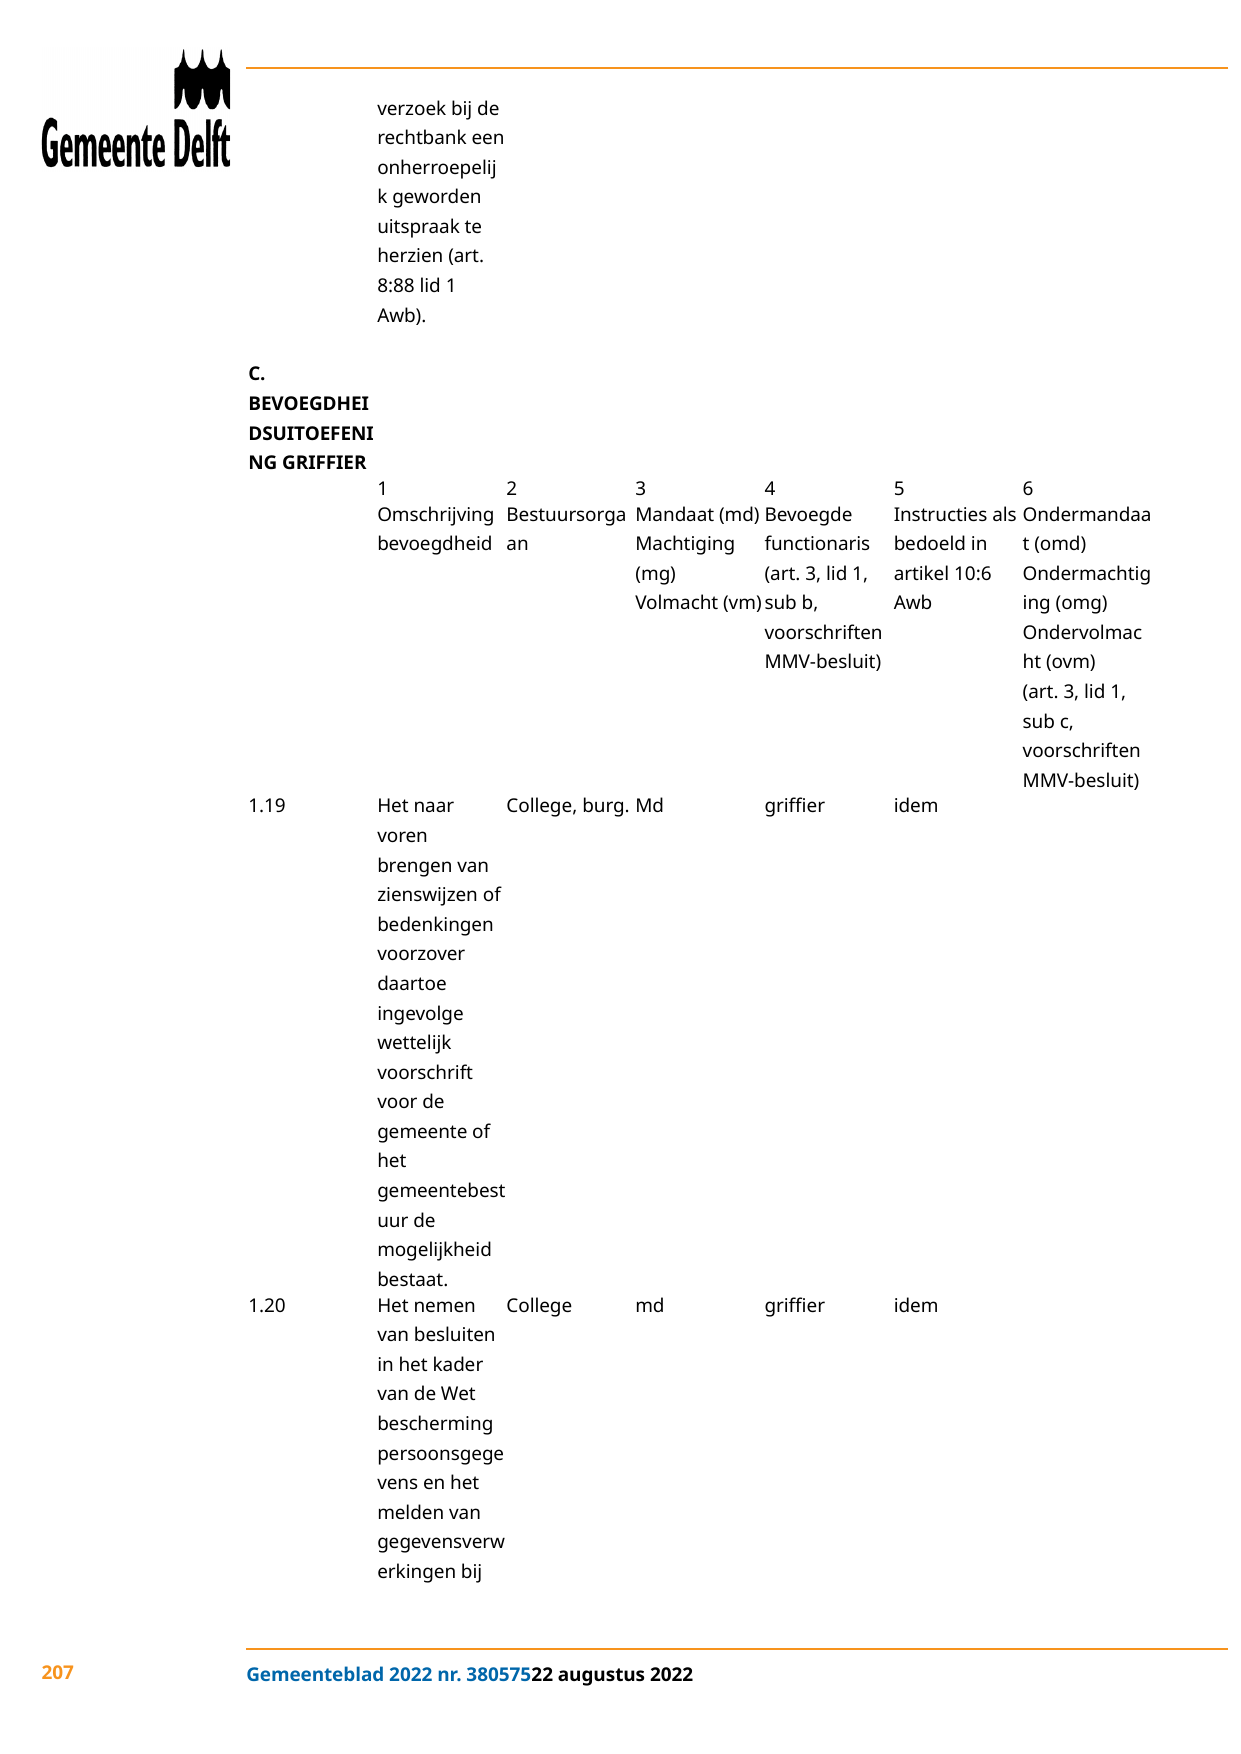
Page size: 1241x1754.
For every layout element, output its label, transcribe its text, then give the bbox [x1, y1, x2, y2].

table_cell md [635, 1292, 764, 1584]
table_cell Ondermandaat (omd) Ondermachtiging (omg) Ondervolmacht (ovm) (art. 3, lid 1, sub c, voorschriften MMV-besluit) [1023, 501, 1152, 793]
table_cell 5 [894, 475, 1022, 501]
table_header [894, 361, 1022, 475]
table_cell College [506, 1292, 635, 1584]
table_header [506, 361, 635, 475]
table_cell 1.20 [248, 1292, 377, 1584]
table_cell 1.19 [248, 793, 377, 1292]
table_cell Bevoegde functionaris (art. 3, lid 1, sub b, voorschriften MMV-besluit) [764, 501, 893, 793]
table_cell 2 [506, 475, 635, 501]
table_cell idem [894, 793, 1022, 1292]
table_cell Instructies als bedoeld in artikel 10:6 Awb [894, 501, 1022, 793]
table_cell 6 [1023, 475, 1152, 501]
table_cell Mandaat (md) Machtiging (mg) Volmacht (vm) [635, 501, 764, 793]
table_cell Bestuursorgaan [506, 501, 635, 793]
table_cell [1023, 793, 1152, 1292]
table_cell Het nemen van besluiten in het kader van de Wet bescherming persoonsgegevens en het melden van gegevensverwerkingen bij [377, 1292, 506, 1584]
table_cell griffier [764, 1292, 893, 1584]
table_header [377, 361, 506, 475]
table_cell 1 [377, 475, 506, 501]
table_cell [248, 501, 377, 793]
table_cell idem [894, 1292, 1022, 1584]
table_cell [248, 475, 377, 501]
table_header [764, 361, 893, 475]
table_cell College, burg. [506, 793, 635, 1292]
table_cell [248, 95, 377, 328]
table_cell Md [635, 793, 764, 1292]
table_header [1023, 361, 1152, 475]
table_cell 3 [635, 475, 764, 501]
table_cell [764, 95, 893, 328]
table_header [635, 361, 764, 475]
table_cell 4 [764, 475, 893, 501]
table_header C. BEVOEGDHEIDSUITOEFENING GRIFFIER [248, 361, 377, 475]
table_cell Het naar voren brengen van zienswijzen of bedenkingen voorzover daartoe ingevolge wettelijk voorschrift voor de gemeente of het gemeentebestuur de mogelijkheid bestaat. [377, 793, 506, 1292]
table_cell [1023, 1292, 1152, 1584]
table_cell [635, 95, 764, 328]
table_cell verzoek bij de rechtbank een onherroepelijk geworden uitspraak te herzien (art. 8:88 lid 1 Awb). [377, 95, 506, 328]
picture [41, 47, 231, 172]
table_cell [1023, 95, 1152, 328]
table_cell [506, 95, 635, 328]
table_cell Omschrijving bevoegdheid [377, 501, 506, 793]
table_cell griffier [764, 793, 893, 1292]
table_cell [894, 95, 1022, 328]
